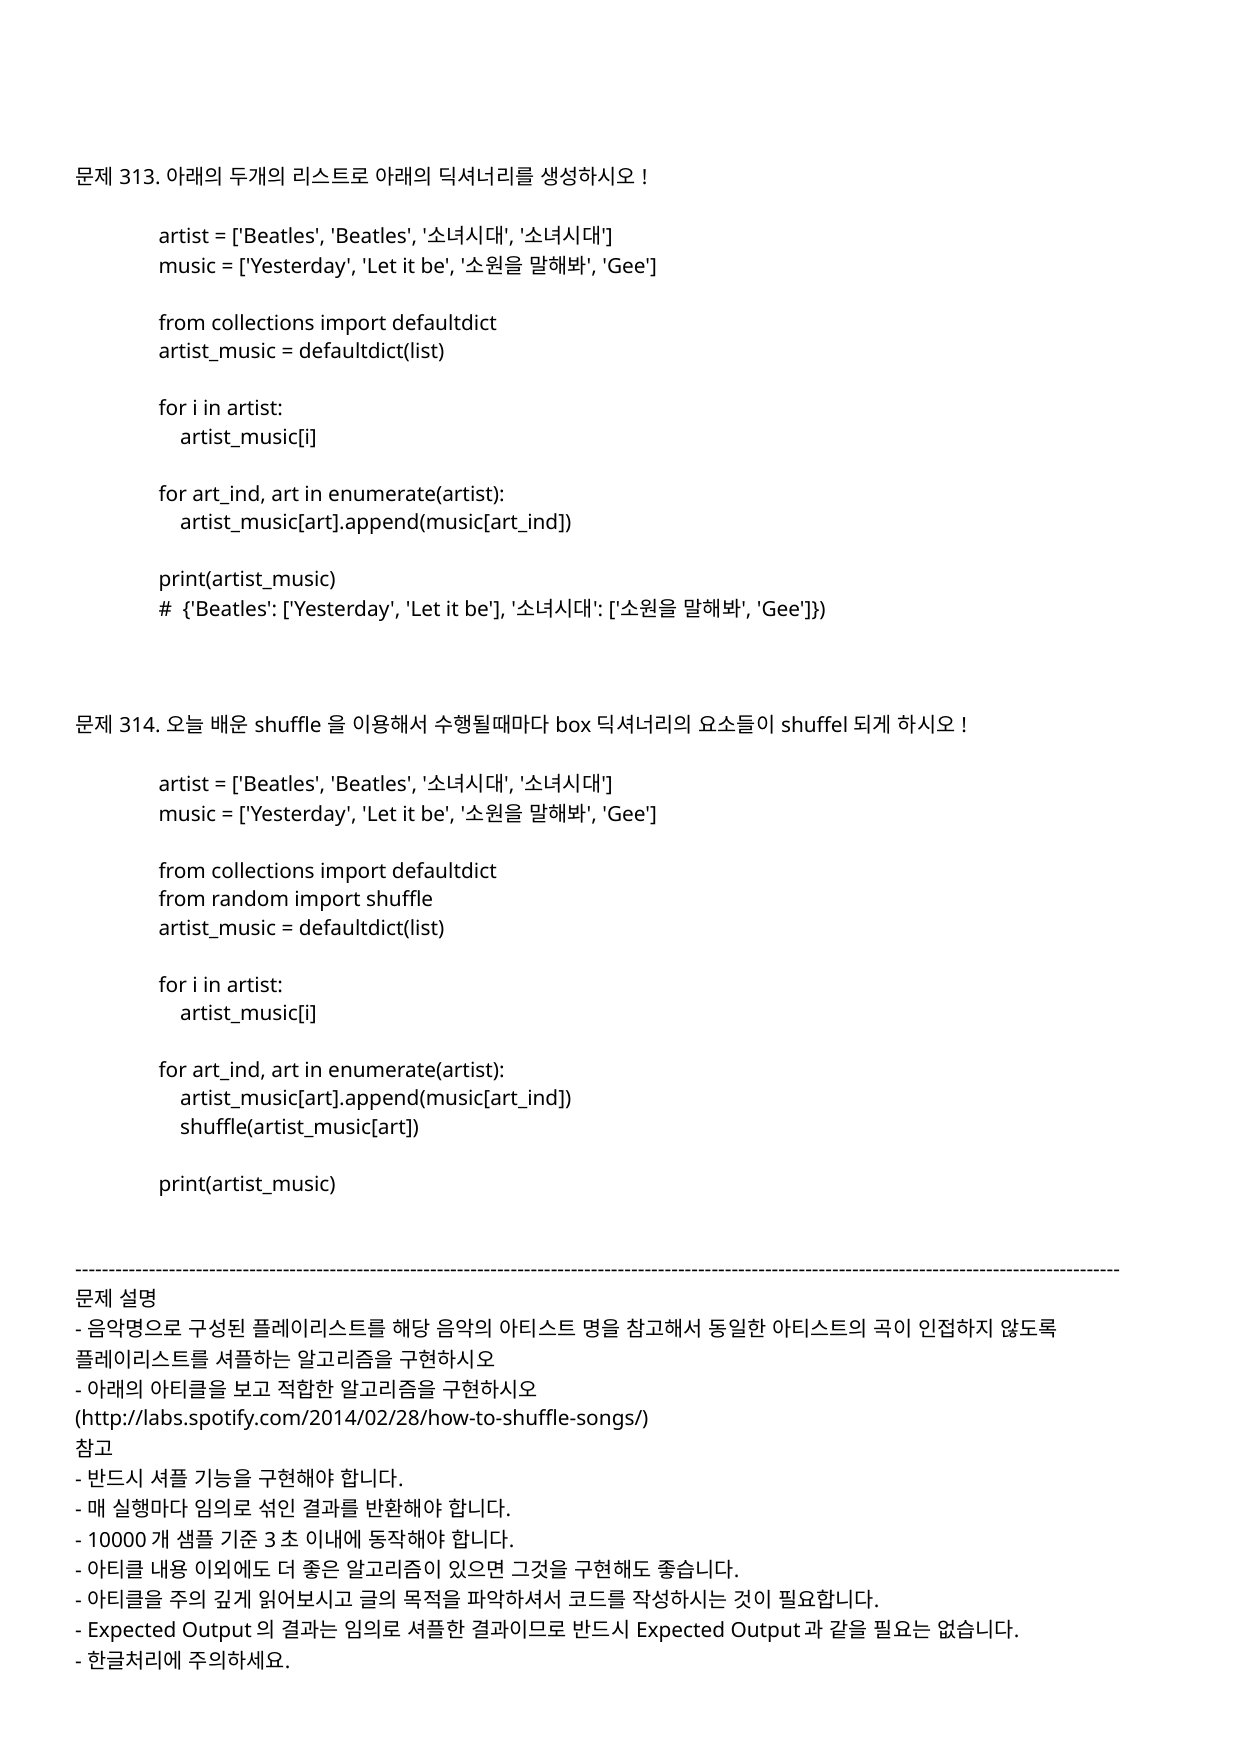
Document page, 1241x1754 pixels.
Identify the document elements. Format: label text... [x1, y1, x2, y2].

text - 매 실행마다 임의로 섞인 결과를 반환해야 합니다. [75, 1492, 1165, 1523]
text # {'Beatles': ['Yesterday', 'Let it be'], '소녀시대': ['소원을 말해봐', 'Gee']}) [75, 592, 1165, 623]
text - Expected Output의 결과는 임의로 셔플한 결과이므로 반드시 Expected Output과 같을 필요는 없습니다. [75, 1614, 1165, 1644]
text artist_music = defaultdict(list) [75, 337, 1165, 365]
text artist = ['Beatles', 'Beatles', '소녀시대', '소녀시대'] [75, 219, 1165, 249]
text 문제 313. 아래의 두개의 리스트로 아래의 딕셔너리를 생성하시오 ! [75, 160, 1165, 191]
text - 10000개 샘플 기준 3초 이내에 동작해야 합니다. [75, 1523, 1165, 1553]
text - 반드시 셔플 기능을 구현해야 합니다. [75, 1462, 1165, 1492]
text artist_music[art].append(music[art_ind]) [75, 507, 1165, 536]
text - 음악명으로 구성된 플레이리스트를 해당 음악의 아티스트 명을 참고해서 동일한 아티스트의 곡이 인접하지 않도록 플레이리스트를 셔플하는 알고리즘을 구현하시오 [75, 1313, 1165, 1373]
text artist_music[i] [75, 422, 1165, 450]
text from collections import defaultdict [75, 856, 1165, 884]
text for i in artist: [75, 970, 1165, 998]
text 참고 [75, 1432, 1165, 1462]
text for i in artist: [75, 393, 1165, 422]
text - 아티클을 주의 깊게 읽어보시고 글의 목적을 파악하셔서 코드를 작성하시는 것이 필요합니다. [75, 1583, 1165, 1614]
text artist_music = defaultdict(list) [75, 913, 1165, 941]
text music = ['Yesterday', 'Let it be', '소원을 말해봐', 'Gee'] [75, 249, 1165, 280]
text artist_music[i] [75, 998, 1165, 1027]
text - 한글처리에 주의하세요. [75, 1644, 1165, 1674]
text - 아래의 아티클을 보고 적합한 알고리즘을 구현하시오 [75, 1373, 1165, 1403]
text ------------------------------------------------------------------------------------------------------------------------------------------------------------ [75, 1254, 1165, 1282]
text (http://labs.spotify.com/2014/02/28/how-to-shuffle-songs/) [75, 1403, 1165, 1432]
text 문제 314. 오늘 배운 shuffle 을 이용해서 수행될때마다 box 딕셔너리의 요소들이 shuffel 되게 하시오 ! [75, 708, 1165, 738]
text artist = ['Beatles', 'Beatles', '소녀시대', '소녀시대'] [75, 767, 1165, 797]
text 문제 설명 [75, 1282, 1165, 1313]
text for art_ind, art in enumerate(artist): [75, 1055, 1165, 1083]
text from collections import defaultdict [75, 308, 1165, 337]
text print(artist_music) [75, 1169, 1165, 1197]
text for art_ind, art in enumerate(artist): [75, 479, 1165, 507]
text shuffle(artist_music[art]) [75, 1112, 1165, 1140]
text from random import shuffle [75, 884, 1165, 913]
text print(artist_music) [75, 564, 1165, 592]
text - 아티클 내용 이외에도 더 좋은 알고리즘이 있으면 그것을 구현해도 좋습니다. [75, 1553, 1165, 1583]
text music = ['Yesterday', 'Let it be', '소원을 말해봐', 'Gee'] [75, 797, 1165, 827]
text artist_music[art].append(music[art_ind]) [75, 1083, 1165, 1112]
